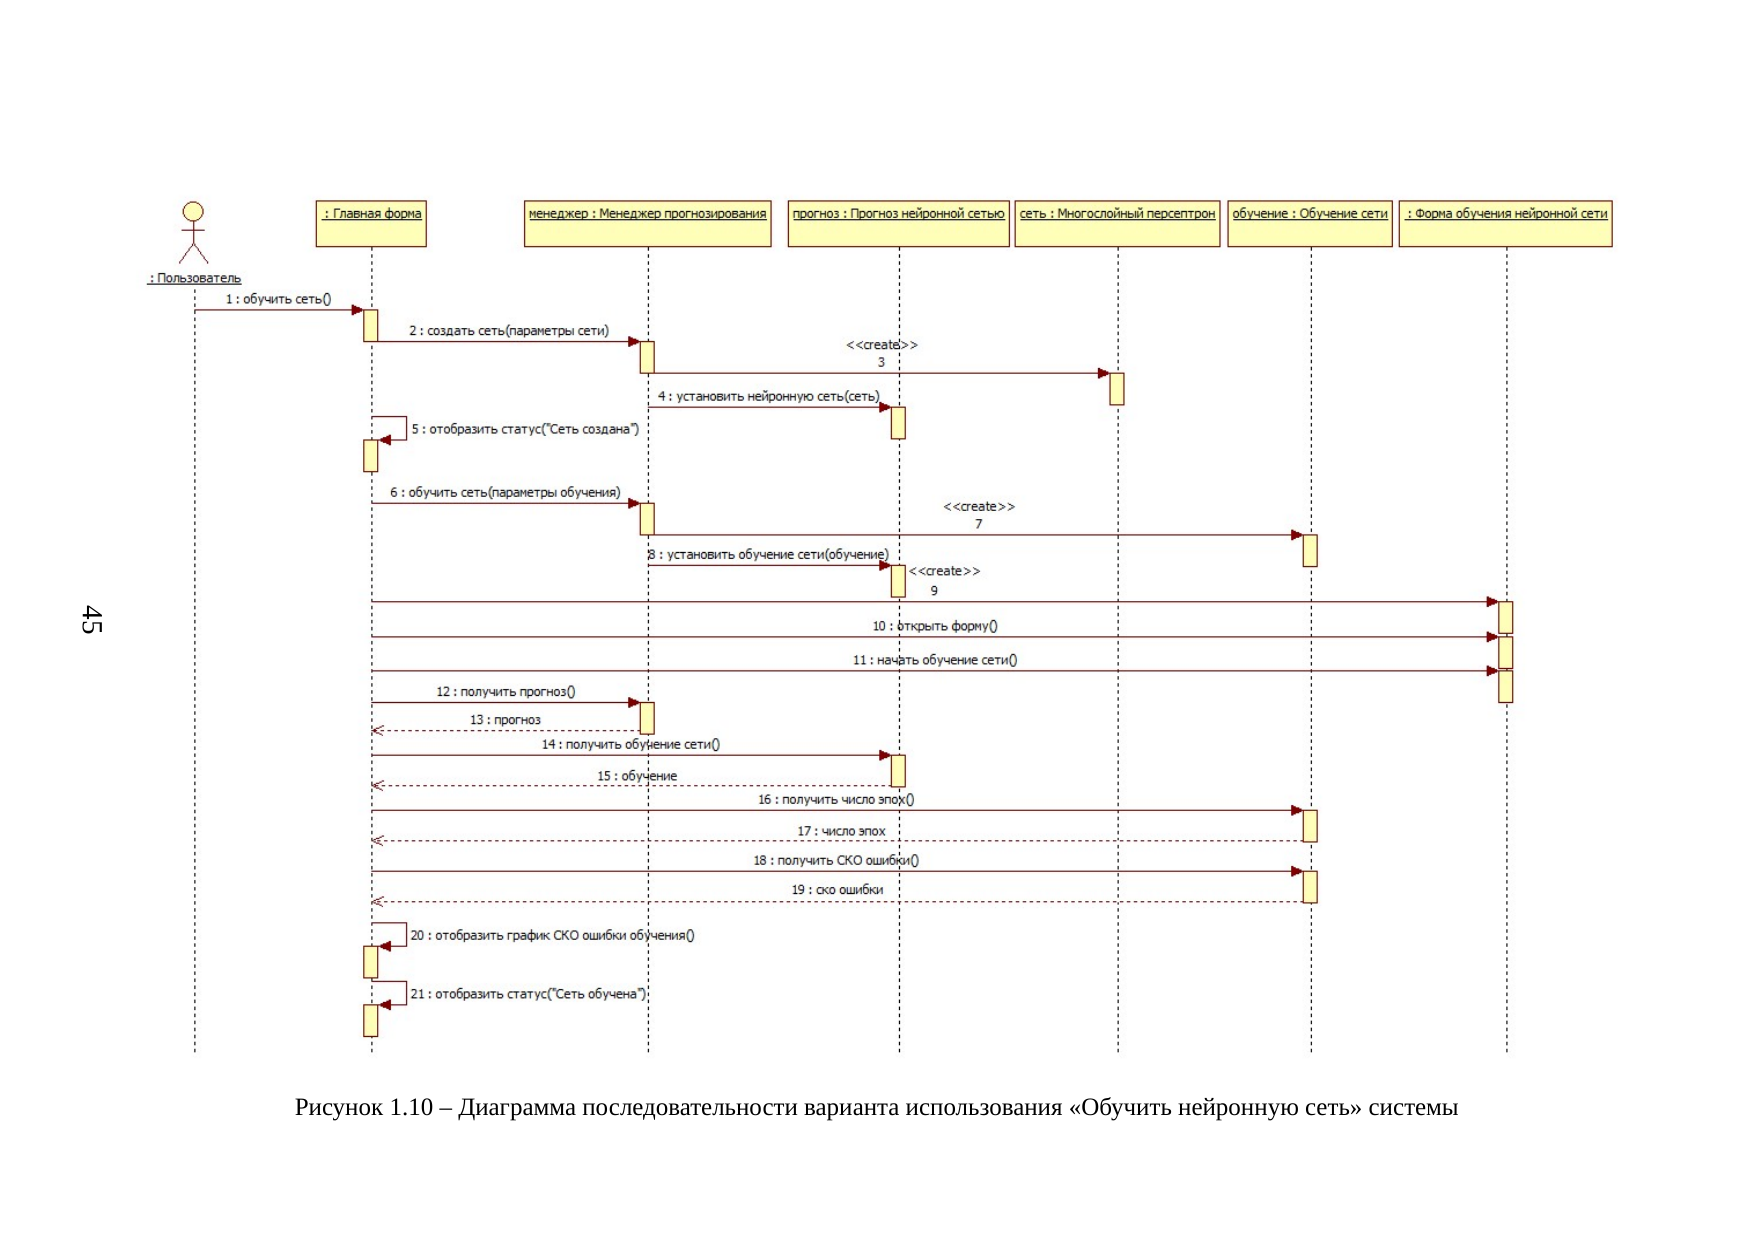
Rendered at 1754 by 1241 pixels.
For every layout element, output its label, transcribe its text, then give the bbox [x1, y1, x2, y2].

picture [118, 177, 1636, 1077]
text Рисунок 1.10 – Диаграмма последовательности варианта использования «Обучить нейронную сеть» системы [118, 1092, 1636, 1120]
